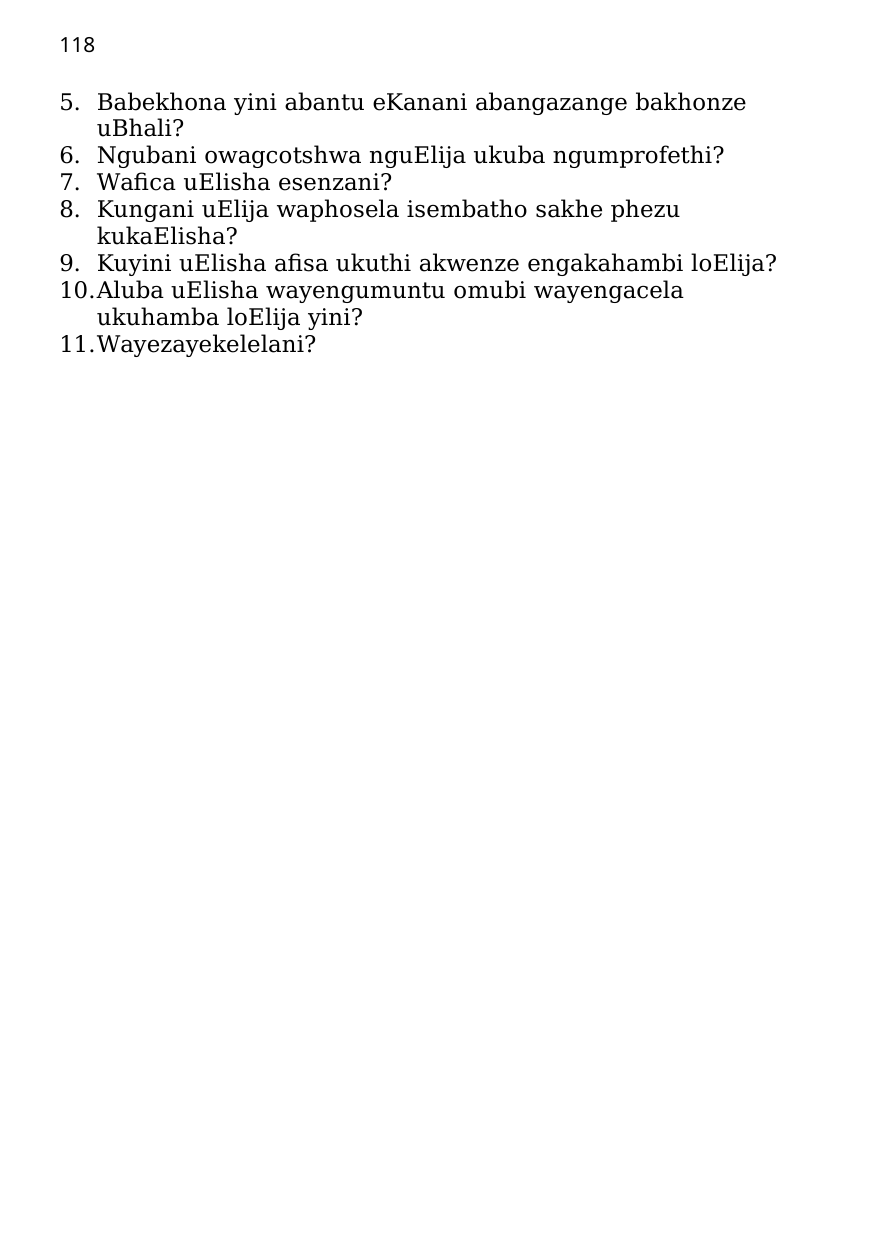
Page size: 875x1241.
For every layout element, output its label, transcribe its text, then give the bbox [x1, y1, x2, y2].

list Ngubani owagcotshwa nguElija ukuba ngumprofethi? [59, 142, 791, 169]
list Aluba uElisha wayengumuntu omubi wayengacela ukuhamba loElija yini? [59, 277, 791, 331]
list Wafica uElisha esenzani? [59, 169, 791, 196]
list Kungani uElija waphosela isembatho sakhe phezu kukaElisha? [59, 196, 791, 250]
list Babekhona yini abantu eKanani abangazange bakhonze uBhali? [59, 88, 791, 142]
list Kuyini uElisha afisa ukuthi akwenze engakahambi loElija? [59, 250, 791, 277]
list Wayezayekelelani? [59, 331, 791, 358]
